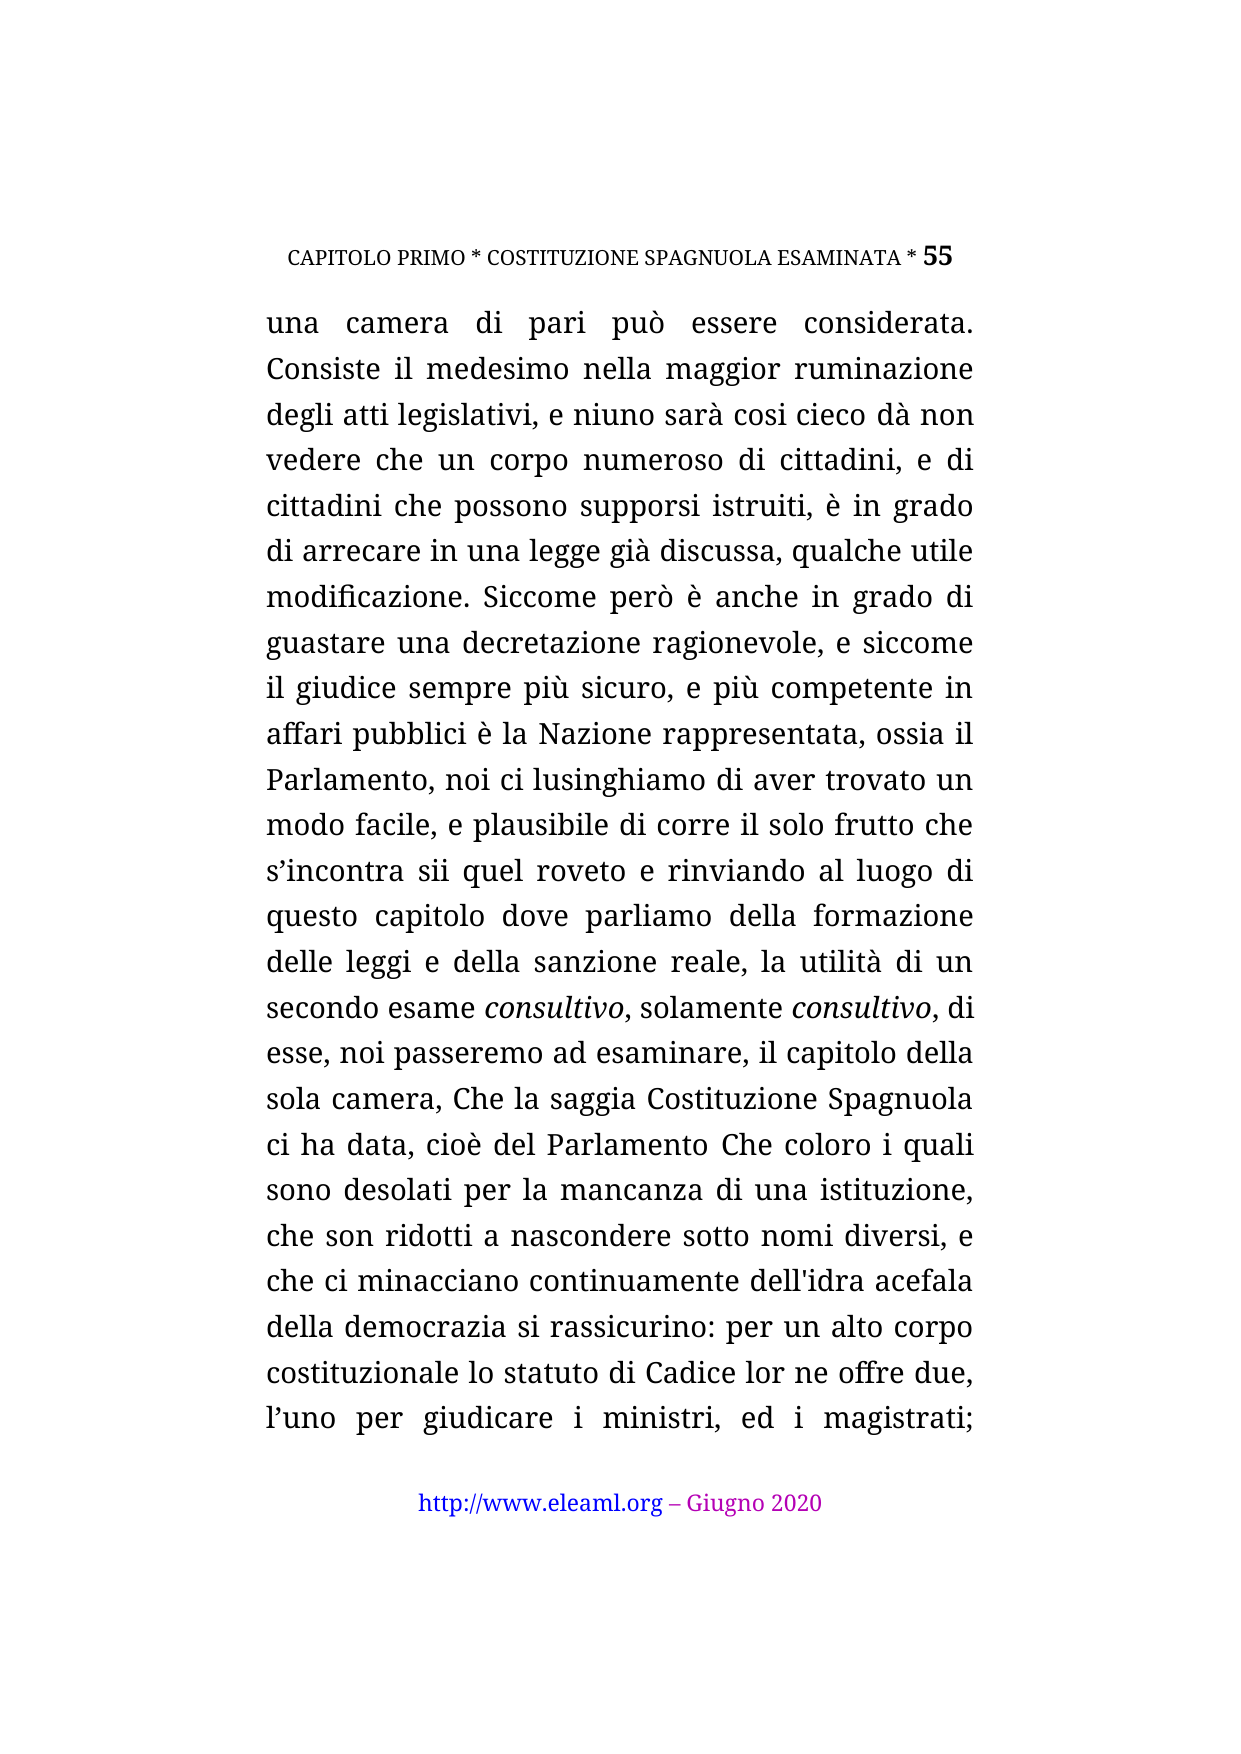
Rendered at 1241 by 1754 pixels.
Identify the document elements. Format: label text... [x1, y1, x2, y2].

text una camera di pari può essere considerata. Consiste il medesimo nella maggior ruminazione degli atti legislativi, e niuno sarà cosi cieco dà non vedere che un corpo numeroso di cittadini, e di cittadini che possono supporsi istruiti, è in grado di arrecare in una legge già discussa, qualche utile modificazione. Siccome però è anche in grado di guastare una decretazione ragionevole, e siccome il giudice sempre più sicuro, e più competente in affari pubblici è la Nazione rappresentata, ossia il Parlamento, noi ci lusinghiamo di aver trovato un modo facile, e plausibile di corre il solo frutto che s’incontra sii quel roveto e rinviando al luogo di questo capitolo dove parliamo della formazione delle leggi e della sanzione reale, la utilità di un secondo esame consultivo, solamente consultivo, di esse, noi passeremo ad esaminare, il capitolo della sola camera, Che la saggia Costituzione Spagnuola ci ha data, cioè del Parlamento Che coloro i quali sono desolati per la mancanza di una istituzione, che son ridotti a nascondere sotto nomi diversi, e che ci minacciano continuamente dell'idra acefala della democrazia si rassicurino: per un alto corpo costituzionale lo statuto di Cadice lor ne offre due, l’uno per giudicare i ministri, ed i magistrati; [266, 303, 974, 1437]
